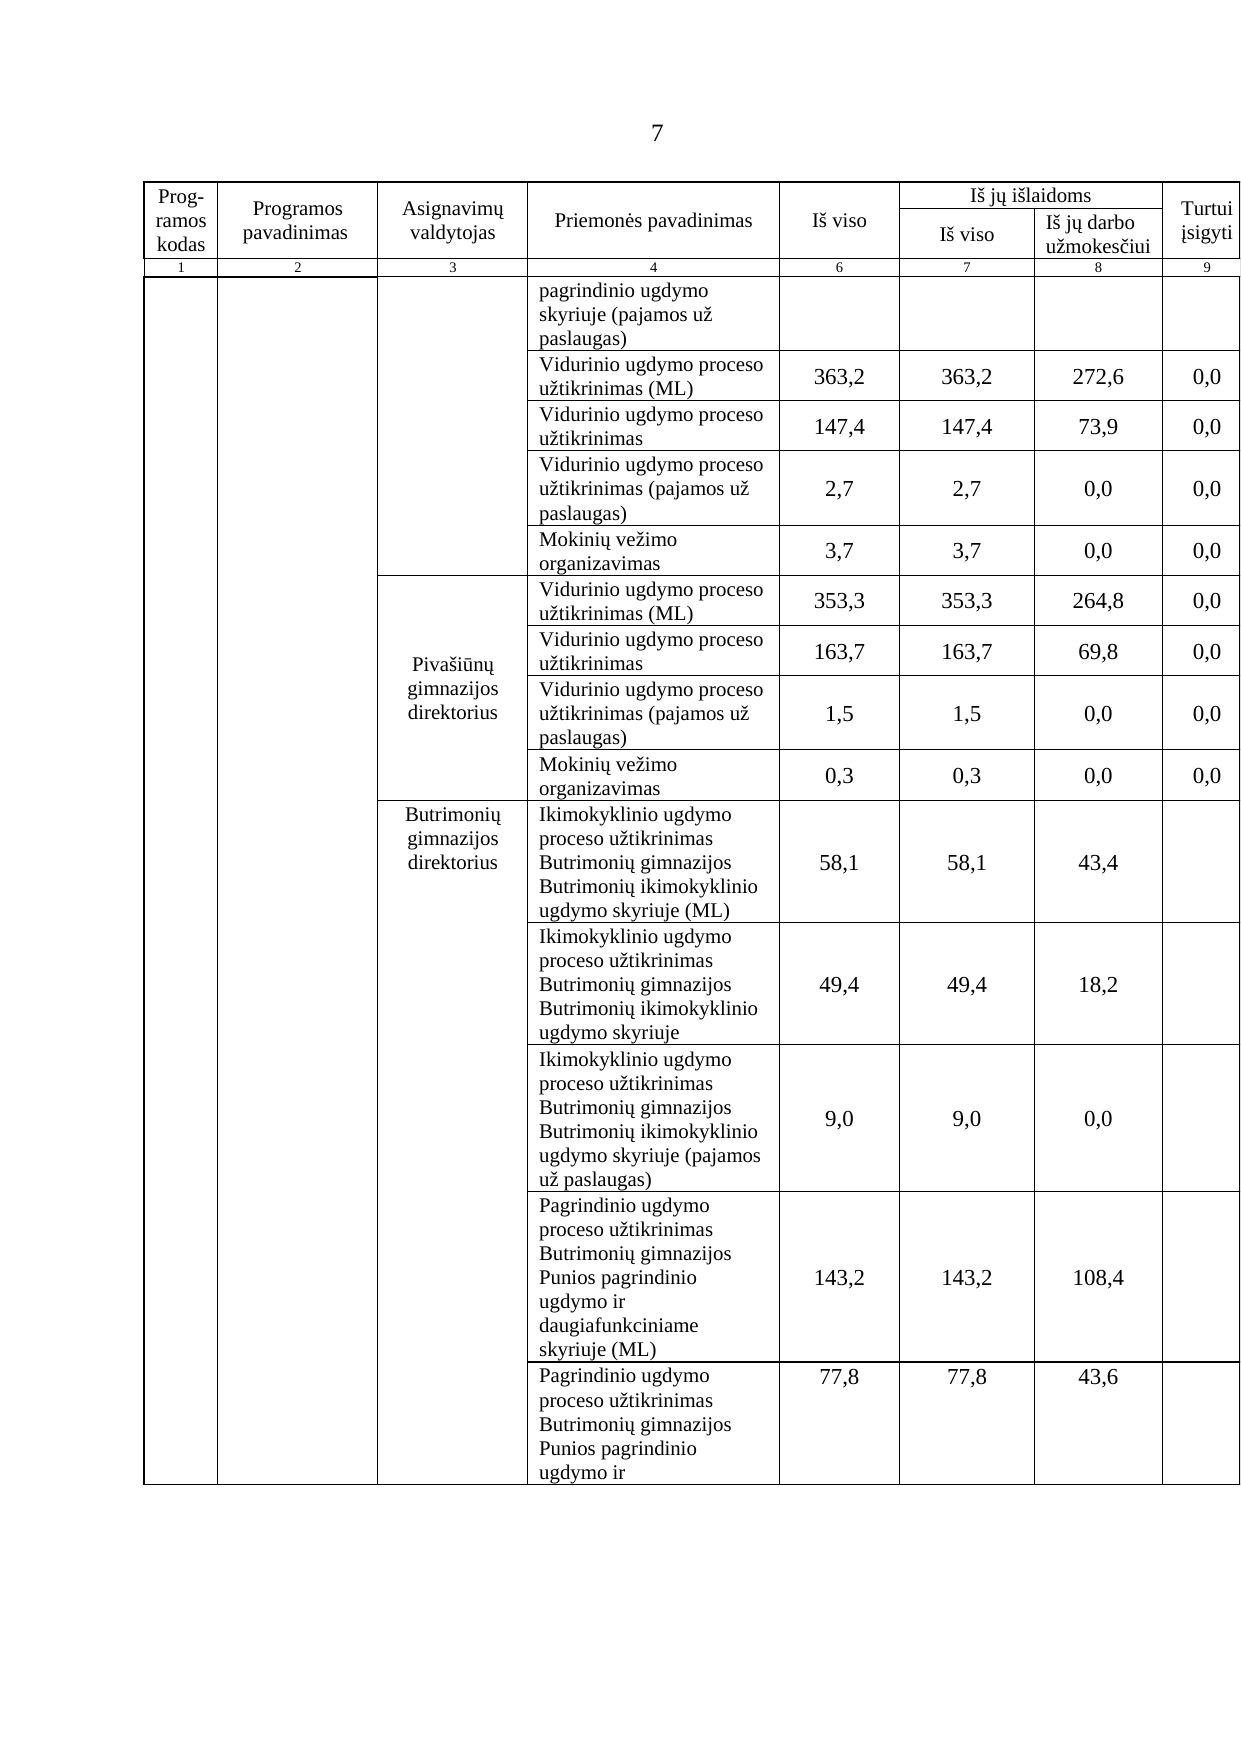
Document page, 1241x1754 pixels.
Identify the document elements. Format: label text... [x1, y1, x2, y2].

table_cell 0,0 [1163, 750, 1239, 799]
table_cell 73,9 [1035, 401, 1162, 450]
table_header Prog-ramos kodas [145, 183, 217, 258]
table_cell 9,0 [780, 1045, 899, 1191]
table_cell 3 [378, 259, 527, 276]
table_cell 77,8 [780, 1363, 899, 1484]
table_header Programos pavadinimas [218, 183, 377, 258]
table_cell 2,7 [780, 451, 899, 524]
table_cell Pagrindinio ugdymo proceso užtikrinimas Butrimonių gimnazijos Punios pagrindinio ugdymo ir daugiafunkciniame skyriuje (ML) [528, 1192, 779, 1361]
table_cell 49,4 [900, 923, 1034, 1044]
table_cell 43,4 [1035, 801, 1162, 922]
table_cell 147,4 [900, 401, 1034, 450]
table_cell [1163, 1363, 1239, 1484]
table_cell 363,2 [900, 351, 1034, 400]
table_cell 272,6 [1035, 351, 1162, 400]
table_cell Vidurinio ugdymo proceso užtikrinimas (pajamos už paslaugas) [528, 451, 779, 524]
table_cell [1163, 801, 1239, 922]
table_cell 6 [780, 259, 899, 276]
table_cell 2 [218, 259, 377, 276]
table_cell 143,2 [780, 1192, 899, 1361]
table_cell 3,7 [900, 526, 1034, 575]
table_cell 0,0 [1035, 526, 1162, 575]
table_cell [1163, 1192, 1239, 1361]
table_cell 1,5 [900, 676, 1034, 749]
table_cell 0,0 [1163, 401, 1239, 450]
table_cell Iš viso [900, 209, 1034, 258]
table_cell 0,0 [1163, 526, 1239, 575]
table_cell Ikimokyklinio ugdymo proceso užtikrinimas Butrimonių gimnazijos Butrimonių ikimokyklinio ugdymo skyriuje (pajamos už paslaugas) [528, 1045, 779, 1191]
table_cell Vidurinio ugdymo proceso užtikrinimas (pajamos už paslaugas) [528, 676, 779, 749]
table_cell Ikimokyklinio ugdymo proceso užtikrinimas Butrimonių gimnazijos Butrimonių ikimokyklinio ugdymo skyriuje (ML) [528, 801, 779, 922]
table_cell 4 [528, 259, 779, 276]
table_cell 1,5 [780, 676, 899, 749]
table_cell [1163, 277, 1239, 350]
table_cell [900, 277, 1034, 350]
table_header Asignavimų valdytojas [378, 183, 527, 258]
table_cell Vidurinio ugdymo proceso užtikrinimas (ML) [528, 351, 779, 400]
table_cell 0,3 [900, 750, 1034, 799]
table_cell [1163, 1045, 1239, 1191]
table_cell 0,0 [1035, 451, 1162, 524]
table_cell 0,0 [1035, 1045, 1162, 1191]
table_cell 9,0 [900, 1045, 1034, 1191]
table_cell [780, 277, 899, 350]
table_cell 0,3 [780, 750, 899, 799]
table_cell 18,2 [1035, 923, 1162, 1044]
table_cell 3,7 [780, 526, 899, 575]
table_cell 363,2 [780, 351, 899, 400]
table_cell 108,4 [1035, 1192, 1162, 1361]
table_cell 43,6 [1035, 1363, 1162, 1484]
table_cell 353,3 [900, 576, 1034, 625]
table_cell [218, 278, 377, 1484]
table_cell Mokinių vežimo organizavimas [528, 750, 779, 799]
table_cell 353,3 [780, 576, 899, 625]
table_cell 163,7 [780, 626, 899, 675]
table_cell 163,7 [900, 626, 1034, 675]
table_cell Butrimonių gimnazijos direktorius [378, 801, 527, 1484]
table_cell Vidurinio ugdymo proceso užtikrinimas (ML) [528, 576, 779, 625]
table_cell 58,1 [900, 801, 1034, 922]
table_cell 8 [1035, 259, 1162, 276]
table_cell Iš jų darbo užmokesčiui [1035, 209, 1162, 258]
table_header Iš viso [780, 183, 899, 258]
table_cell 0,0 [1163, 576, 1239, 625]
table_cell 69,8 [1035, 626, 1162, 675]
table_cell 0,0 [1163, 676, 1239, 749]
table_header Iš jų išlaidoms [900, 183, 1162, 207]
table_cell Ikimokyklinio ugdymo proceso užtikrinimas Butrimonių gimnazijos Butrimonių ikimokyklinio ugdymo skyriuje [528, 923, 779, 1044]
table_cell 147,4 [780, 401, 899, 450]
table_cell [378, 277, 527, 575]
table_cell 0,0 [1163, 451, 1239, 524]
table_cell 77,8 [900, 1363, 1034, 1484]
table_cell 264,8 [1035, 576, 1162, 625]
table_cell [1035, 277, 1162, 350]
table_cell Vidurinio ugdymo proceso užtikrinimas [528, 626, 779, 675]
table_cell Mokinių vežimo organizavimas [528, 526, 779, 575]
table_cell 9 [1163, 259, 1240, 276]
table_header Turtui įsigyti [1163, 183, 1239, 258]
table_cell [145, 278, 217, 1484]
table_header Priemonės pavadinimas [528, 183, 779, 258]
table_cell 7 [900, 259, 1034, 276]
table_cell 0,0 [1163, 626, 1239, 675]
table_cell Vidurinio ugdymo proceso užtikrinimas [528, 401, 779, 450]
table_cell Pivašiūnų gimnazijos direktorius [378, 576, 527, 799]
table_cell 1 [145, 259, 217, 276]
table_cell [1163, 923, 1239, 1044]
table_cell pagrindinio ugdymo skyriuje (pajamos už paslaugas) [528, 277, 779, 350]
table_cell Pagrindinio ugdymo proceso užtikrinimas Butrimonių gimnazijos Punios pagrindinio ugdymo ir [528, 1363, 779, 1484]
table_cell 0,0 [1163, 351, 1239, 400]
table_cell 58,1 [780, 801, 899, 922]
table_cell 2,7 [900, 451, 1034, 524]
table_cell 0,0 [1035, 750, 1162, 799]
table_cell 49,4 [780, 923, 899, 1044]
table_cell 0,0 [1035, 676, 1162, 749]
table_cell 143,2 [900, 1192, 1034, 1361]
